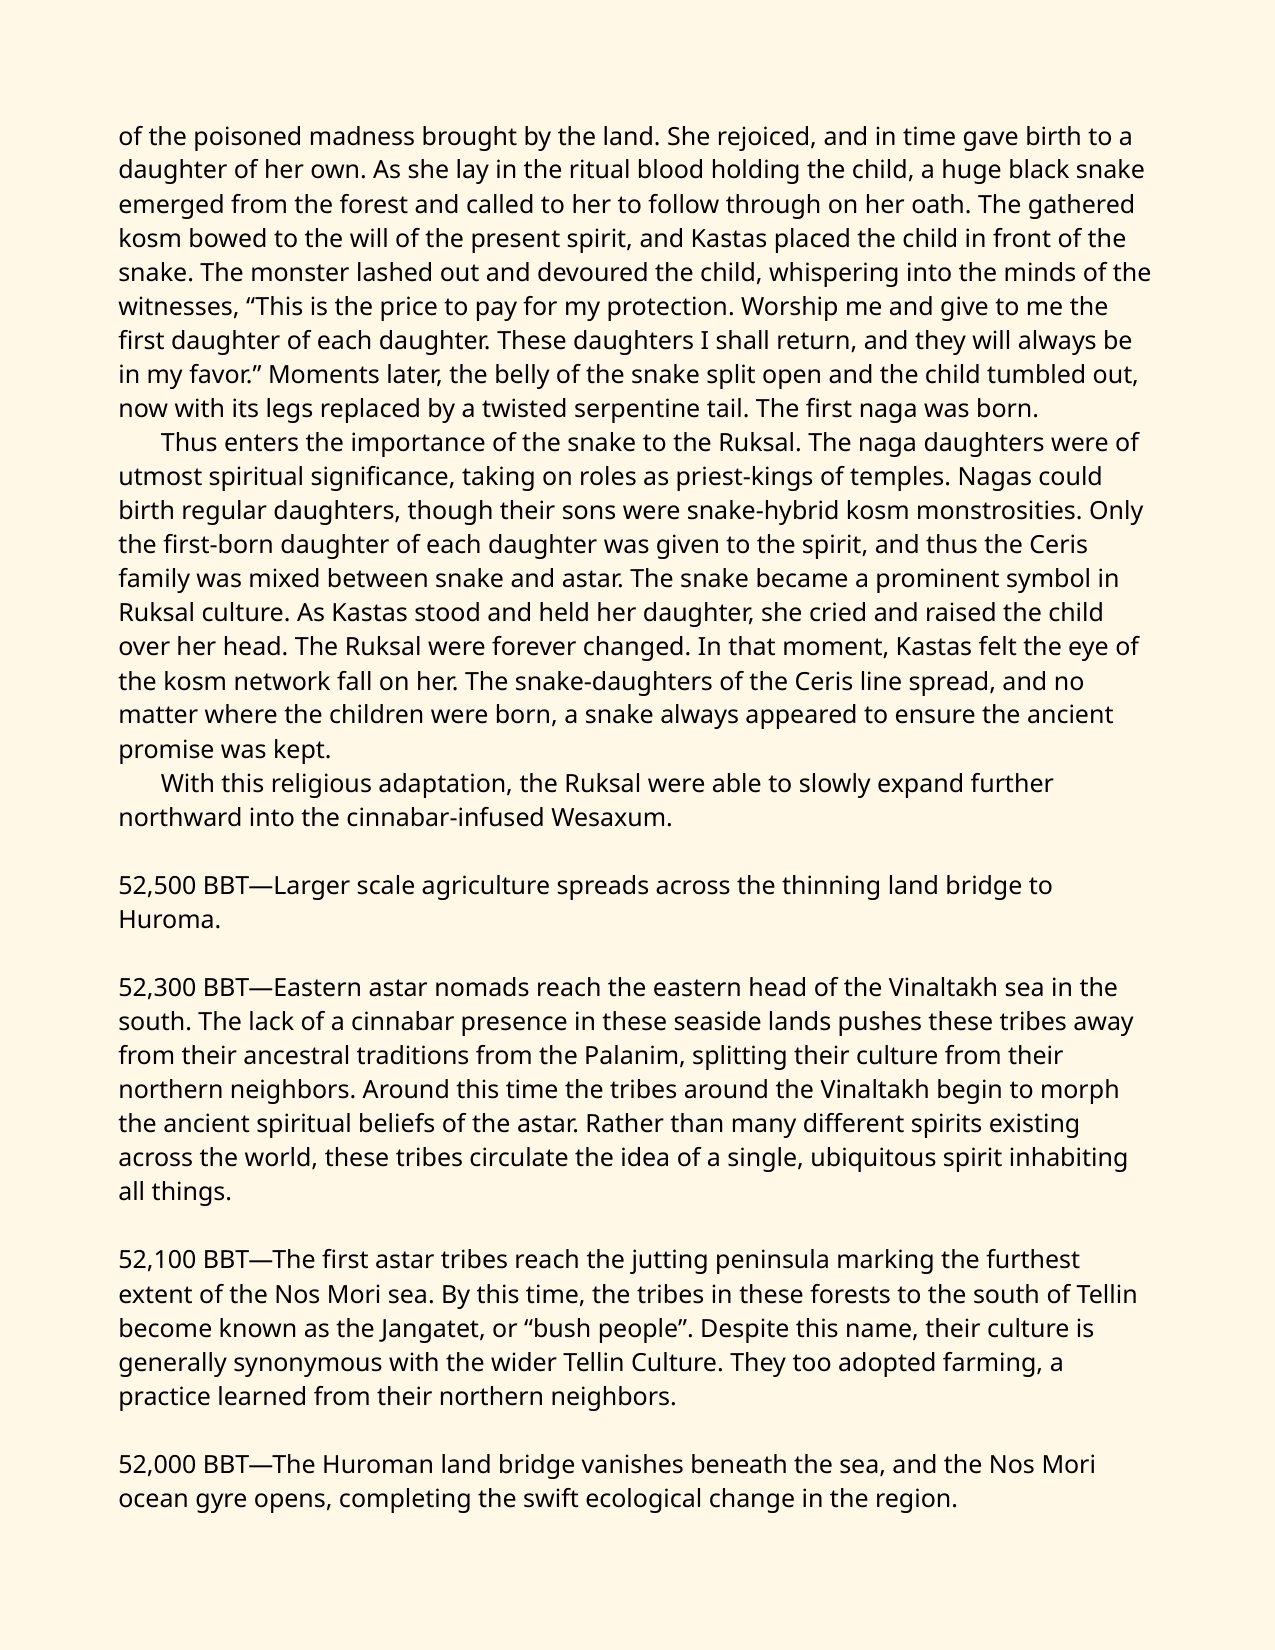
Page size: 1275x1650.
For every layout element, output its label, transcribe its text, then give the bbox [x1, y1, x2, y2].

text 52,100 BBT—The first astar tribes reach the jutting peninsula marking the furthest extent of the Nos Mori sea. By this time, the tribes in these forests to the south of Tellin become known as the Jangatet, or “bush people”. Despite this name, their culture is generally synonymous with the wider Tellin Culture. They too adopted farming, a practice learned from their northern neighbors. [118, 1242, 1157, 1412]
text 52,500 BBT—Larger scale agriculture spreads across the thinning land bridge to Huroma. [118, 867, 1157, 936]
text Thus enters the importance of the snake to the Ruksal. The naga daughters were of utmost spiritual significance, taking on roles as priest-kings of temples. Nagas could birth regular daughters, though their sons were snake-hybrid kosm monstrosities. Only the first-born daughter of each daughter was given to the spirit, and thus the Ceris family was mixed between snake and astar. The snake became a prominent symbol in Ruksal culture. As Kastas stood and held her daughter, she cried and raised the child over her head. The Ruksal were forever changed. In that moment, Kastas felt the eye of the kosm network fall on her. The snake-daughters of the Ceris line spread, and no matter where the children were born, a snake always appeared to ensure the ancient promise was kept. [118, 425, 1157, 765]
text 52,000 BBT—The Huroman land bridge vanishes beneath the sea, and the Nos Mori ocean gyre opens, completing the swift ecological change in the region. [118, 1447, 1157, 1515]
text of the poisoned madness brought by the land. She rejoiced, and in time gave birth to a daughter of her own. As she lay in the ritual blood holding the child, a huge black snake emerged from the forest and called to her to follow through on her oath. The gathered kosm bowed to the will of the present spirit, and Kastas placed the child in front of the snake. The monster lashed out and devoured the child, whispering into the minds of the witnesses, “This is the price to pay for my protection. Worship me and give to me the first daughter of each daughter. These daughters I shall return, and they will always be in my favor.” Moments later, the belly of the snake split open and the child tumbled out, now with its legs replaced by a twisted serpentine tail. The first naga was born. [118, 118, 1157, 425]
text With this religious adaptation, the Ruksal were able to slowly expand further northward into the cinnabar-infused Wesaxum. [118, 765, 1157, 833]
text 52,300 BBT—Eastern astar nomads reach the eastern head of the Vinaltakh sea in the south. The lack of a cinnabar presence in these seaside lands pushes these tribes away from their ancestral traditions from the Palanim, splitting their culture from their northern neighbors. Around this time the tribes around the Vinaltakh begin to morph the ancient spiritual beliefs of the astar. Rather than many different spirits existing across the world, these tribes circulate the idea of a single, ubiquitous spirit inhabiting all things. [118, 970, 1157, 1208]
